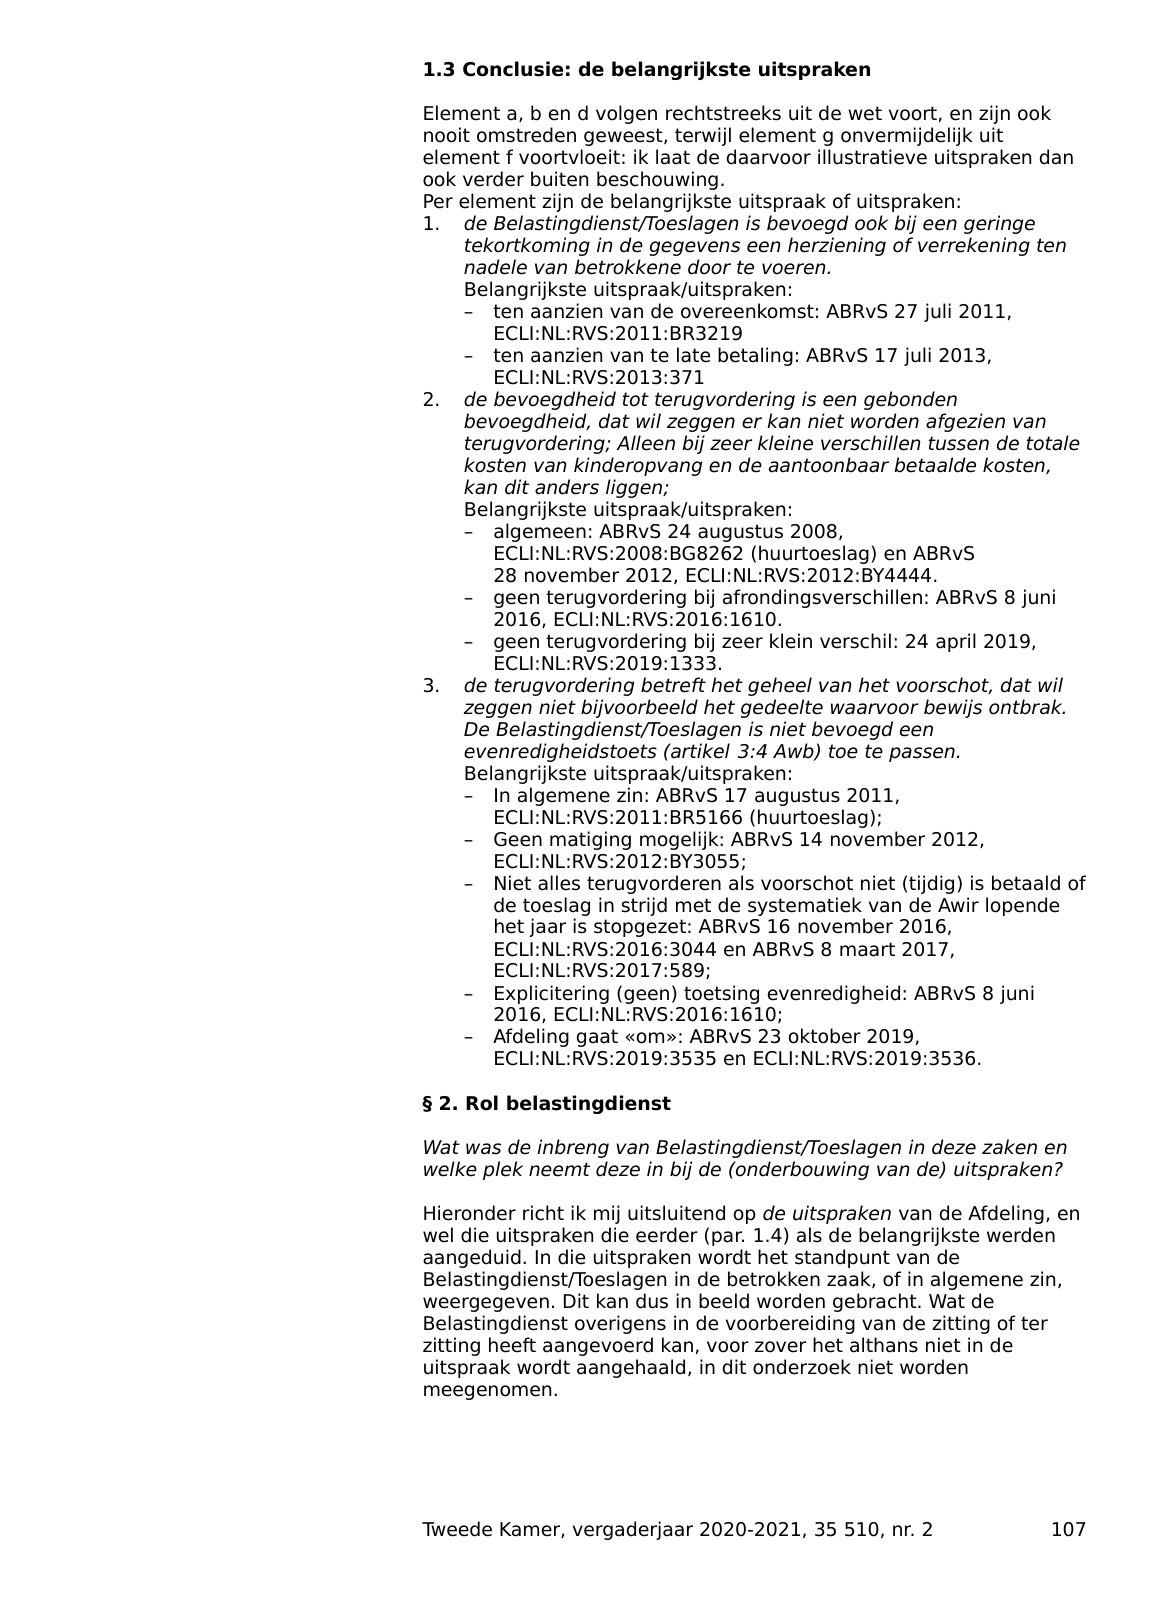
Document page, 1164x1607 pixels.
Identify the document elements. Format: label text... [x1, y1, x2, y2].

text 1. de Belastingdienst/Toeslagen is bevoegd ook bij een geringe tekortkoming in de gegevens een herziening of verrekening ten nadele van betrokkene door te voeren. [422, 213, 1087, 279]
text Belangrijkste uitspraak/uitspraken: [464, 763, 1087, 784]
text 2. de bevoegdheid tot terugvordering is een gebonden bevoegdheid, dat wil zeggen er kan niet worden afgezien van terugvordering; Alleen bij zeer kleine verschillen tussen de totale kosten van kinderopvang en de aantoonbaar betaalde kosten, kan dit anders liggen; [422, 389, 1087, 499]
text – Afdeling gaat «om»: ABRvS 23 oktober 2019, ECLI:NL:RVS:2019:3535 en ECLI:NL:RVS:2019:3536. [464, 1026, 1087, 1070]
text – geen terugvordering bij zeer klein verschil: 24 april 2019, ECLI:NL:RVS:2019:1333. [464, 631, 1087, 675]
text Hieronder richt ik mij uitsluitend op de uitspraken van de Afdeling, en wel die uitspraken die eerder (par. 1.4) als de belangrijkste werden aangeduid. In die uitspraken wordt het standpunt van de Belastingdienst/Toeslagen in de betrokken zaak, of in algemene zin, weergegeven. Dit kan dus in beeld worden gebracht. Wat de Belastingdienst overigens in de voorbereiding van de zitting of ter zitting heeft aangevoerd kan, voor zover het althans niet in de uitspraak wordt aangehaald, in dit onderzoek niet worden meegenomen. [422, 1203, 1087, 1401]
text Element a, b en d volgen rechtstreeks uit de wet voort, en zijn ook nooit omstreden geweest, terwijl element g onvermijdelijk uit element f voortvloeit: ik laat de daarvoor illustratieve uitspraken dan ook verder buiten beschouwing. [422, 103, 1087, 191]
text Per element zijn de belangrijkste uitspraak of uitspraken: [422, 191, 1087, 213]
text – Geen matiging mogelijk: ABRvS 14 november 2012, ECLI:NL:RVS:2012:BY3055; [464, 828, 1087, 872]
text – algemeen: ABRvS 24 augustus 2008, ECLI:NL:RVS:2008:BG8262 (huurtoeslag) en ABRvS 28 november 2012, ECLI:NL:RVS:2012:BY4444. [464, 521, 1087, 587]
text Belangrijkste uitspraak/uitspraken: [464, 499, 1087, 521]
text – In algemene zin: ABRvS 17 augustus 2011, ECLI:NL:RVS:2011:BR5166 (huurtoeslag); [464, 784, 1087, 828]
text – geen terugvordering bij afrondingsverschillen: ABRvS 8 juni 2016, ECLI:NL:RVS:2016:1610. [464, 587, 1087, 631]
subtitle 1.3 Conclusie: de belangrijkste uitspraken [422, 59, 1087, 81]
text Wat was de inbreng van Belastingdienst/Toeslagen in deze zaken en welke plek neemt deze in bij de (onderbouwing van de) uitspraken? [422, 1137, 1087, 1181]
subtitle § 2. Rol belastingdienst [422, 1092, 1087, 1114]
text – Niet alles terugvorderen als voorschot niet (tijdig) is betaald of de toeslag in strijd met de systematiek van de Awir lopende het jaar is stopgezet: ABRvS 16 november 2016, ECLI:NL:RVS:2016:3044 en ABRvS 8 maart 2017, ECLI:NL:RVS:2017:589; [464, 872, 1087, 982]
text – Explicitering (geen) toetsing evenredigheid: ABRvS 8 juni 2016, ECLI:NL:RVS:2016:1610; [464, 982, 1087, 1026]
text – ten aanzien van de overeenkomst: ABRvS 27 juli 2011, ECLI:NL:RVS:2011:BR3219 [464, 301, 1087, 345]
text 3. de terugvordering betreft het geheel van het voorschot, dat wil zeggen niet bijvoorbeeld het gedeelte waarvoor bewijs ontbrak. De Belastingdienst/Toeslagen is niet bevoegd een evenredigheidstoets (artikel 3:4 Awb) toe te passen. [422, 675, 1087, 763]
text – ten aanzien van te late betaling: ABRvS 17 juli 2013, ECLI:NL:RVS:2013:371 [464, 345, 1087, 389]
text Belangrijkste uitspraak/uitspraken: [464, 279, 1087, 301]
